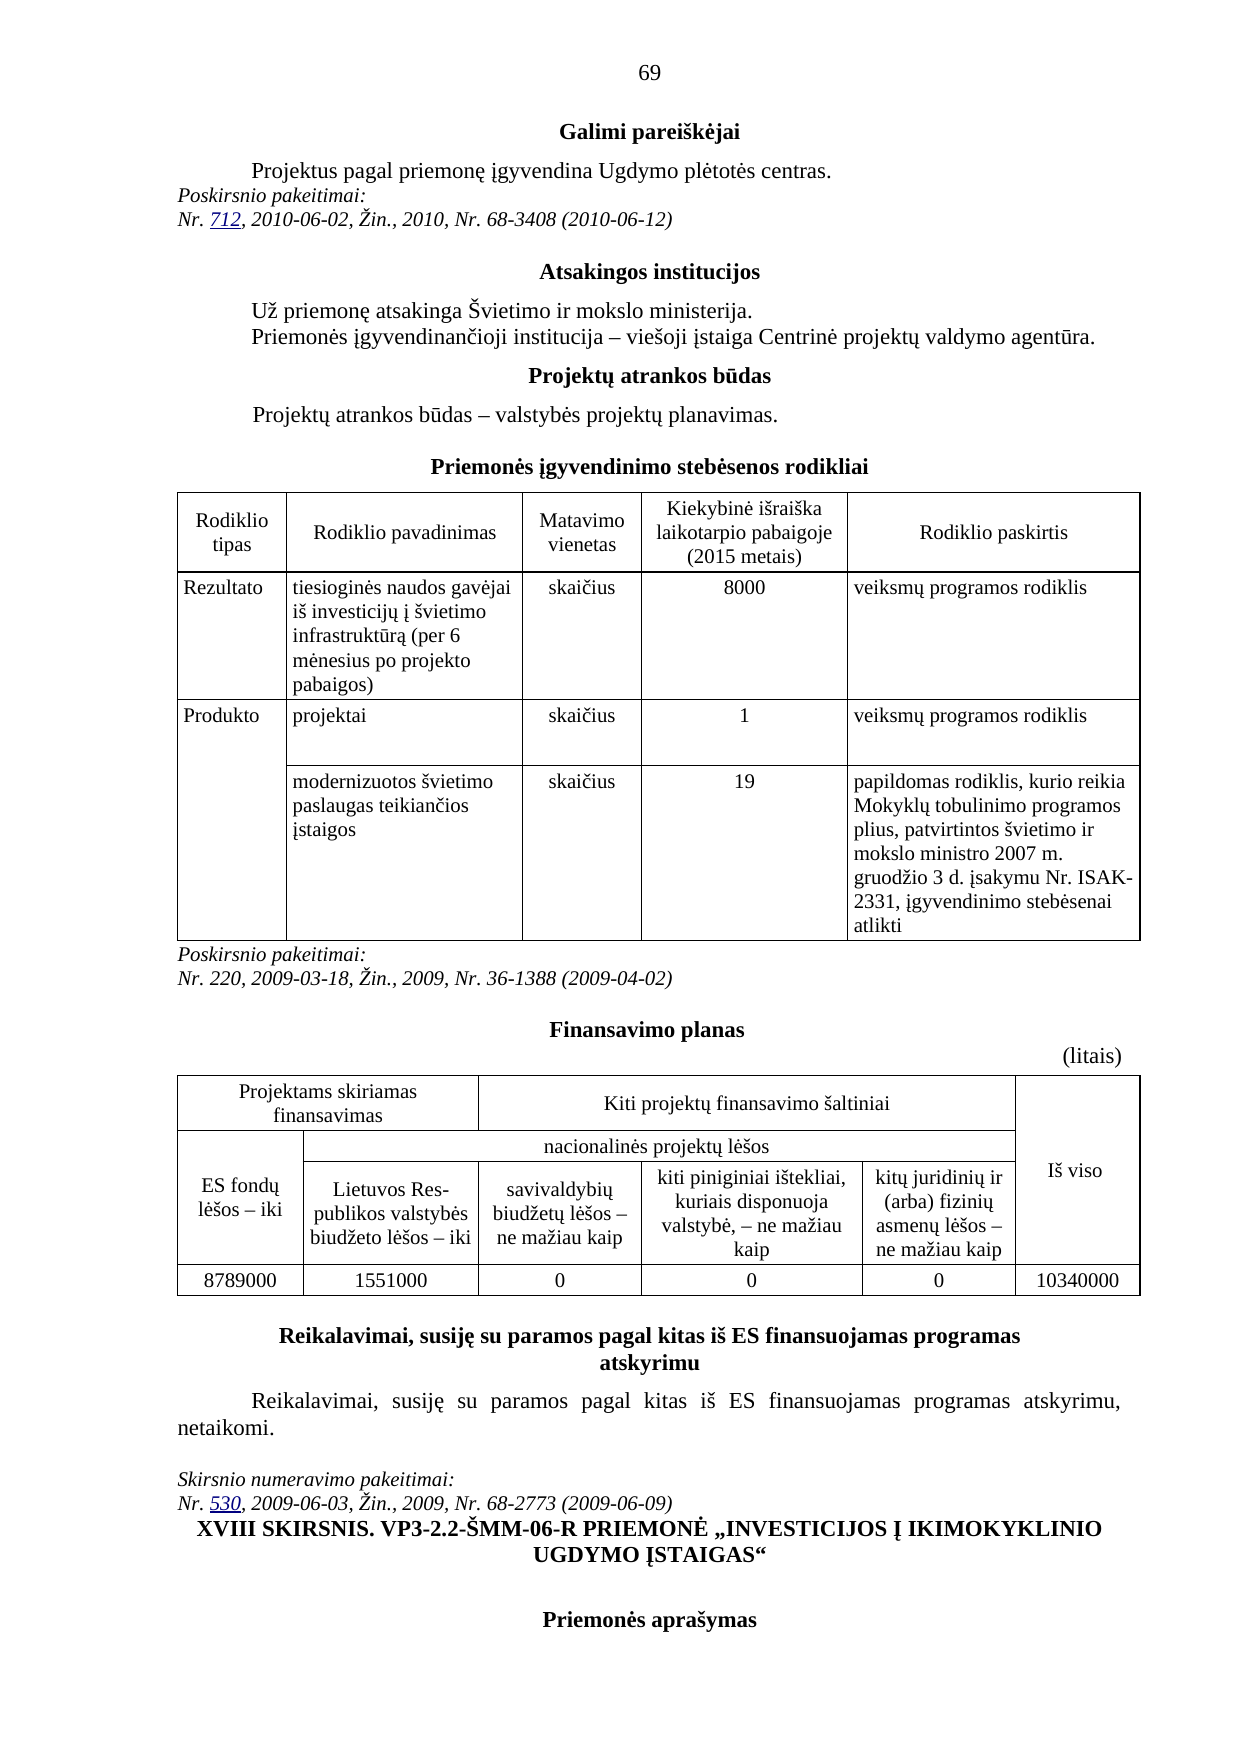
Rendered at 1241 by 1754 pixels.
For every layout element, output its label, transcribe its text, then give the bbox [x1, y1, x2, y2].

text Priemonės aprašymas [177, 1606, 1122, 1633]
table_header Iš viso [1016, 1076, 1139, 1264]
text Atsakingos institucijos [177, 258, 1122, 284]
table_cell modernizuotos švietimo paslaugas teikiančios įstaigos [287, 766, 522, 940]
table_cell skaičius [523, 700, 641, 765]
table_header Kiekybinė išraiška laikotarpio pabaigoje (2015 metais) [642, 493, 847, 571]
text Priemonės įgyvendinimo stebėsenos rodikliai [177, 453, 1122, 480]
table_cell 0 [642, 1265, 862, 1295]
table_cell ES fondų lėšos – iki [178, 1131, 303, 1264]
text Priemonės įgyvendinančioji institucija – viešoji įstaiga Centrinė projektų valdymo agentūra. [177, 323, 1122, 349]
table_cell papildomas rodiklis, kurio reikia Mokyklų tobulinimo programos plius, patvirtintos švietimo ir mokslo ministro 2007 m. gruodžio 3 d. įsakymu Nr. ISAK-2331, įgyvendinimo stebėsenai atlikti [848, 766, 1139, 940]
text XVIII SKIRSNIS. VP3-2.2-ŠMM-06-R PRIEMONĖ „INVESTICIJOS Į IKIMOKYKLINIO UGDYMO ĮSTAIGAS“ [177, 1515, 1122, 1567]
table_cell Rezultato [178, 573, 286, 698]
text Nr. 530, 2009-06-03, Žin., 2009, Nr. 68-2773 (2009-06-09) [177, 1491, 1122, 1515]
text Nr. 220, 2009-03-18, Žin., 2009, Nr. 36-1388 (2009-04-02) [177, 966, 1122, 989]
table_header Rodiklio tipas [178, 493, 286, 571]
table_cell Produkto [178, 700, 286, 940]
table_cell skaičius [523, 766, 641, 940]
table_cell 1551000 [304, 1265, 478, 1295]
table_cell 8789000 [178, 1265, 303, 1295]
text Projektų atrankos būdas – valstybės projektų planavimas. [177, 401, 1122, 427]
table_cell 19 [642, 766, 847, 940]
table_header Rodiklio pavadinimas [287, 493, 522, 571]
text Skirsnio numeravimo pakeitimai: [177, 1467, 1122, 1491]
text Poskirsnio pakeitimai: [177, 941, 1122, 966]
text Nr. 712, 2010-06-02, Žin., 2010, Nr. 68-3408 (2010-06-12) [177, 207, 1122, 231]
table_cell nacionalinės projektų lėšos [304, 1131, 1015, 1161]
table_cell 10340000 [1016, 1265, 1139, 1295]
table_cell 8000 [642, 573, 847, 698]
table_header Matavimo vienetas [523, 493, 641, 571]
table_cell veiksmų programos rodiklis [848, 700, 1139, 765]
text Poskirsnio pakeitimai: [177, 183, 1122, 207]
table_cell kiti piniginiai ištekliai, kuriais disponuoja valstybė, – ne mažiau kaip [642, 1162, 862, 1264]
table_cell 0 [479, 1265, 641, 1295]
table_cell tiesioginės naudos gavėjai iš investicijų į švietimo infrastruktūrą (per 6 mėnesius po projekto pabaigos) [287, 573, 522, 698]
table_cell veiksmų programos rodiklis [848, 573, 1139, 698]
table_cell kitų juridinių ir (arba) fizinių asmenų lėšos – ne mažiau kaip [863, 1162, 1015, 1264]
text Reikalavimai, susiję su paramos pagal kitas iš ES finansuojamas programas atskyrimu, netaikomi. [177, 1387, 1122, 1440]
table_header Kiti projektų finansavimo šaltiniai [479, 1076, 1015, 1130]
table_cell 1 [642, 700, 847, 765]
text Projektus pagal priemonę įgyvendina Ugdymo plėtotės centras. [177, 157, 1122, 183]
table_cell Lietuvos Res­publikos valsty­bės biudžeto lėšos – iki [304, 1162, 478, 1264]
table_cell projektai [287, 700, 522, 765]
text Už priemonę atsakinga Švietimo ir mokslo ministerija. [177, 297, 1122, 323]
table_cell skaičius [523, 573, 641, 698]
table_cell savivaldybių biudžetų lėšos – ne mažiau kaip [479, 1162, 641, 1264]
text Projektų atrankos būdas [177, 362, 1122, 388]
text Finansavimo planas [177, 1016, 1122, 1042]
text Reikalavimai, susiję su paramos pagal kitas iš ES finansuojamas programas atskyrimu [177, 1322, 1122, 1375]
text Galimi pareiškėjai [177, 118, 1122, 144]
text (litais) [177, 1042, 1122, 1069]
table_cell 0 [863, 1265, 1015, 1295]
table_header Projektams skiriamas finansavimas [178, 1076, 478, 1130]
table_header Rodiklio paskirtis [848, 493, 1139, 571]
